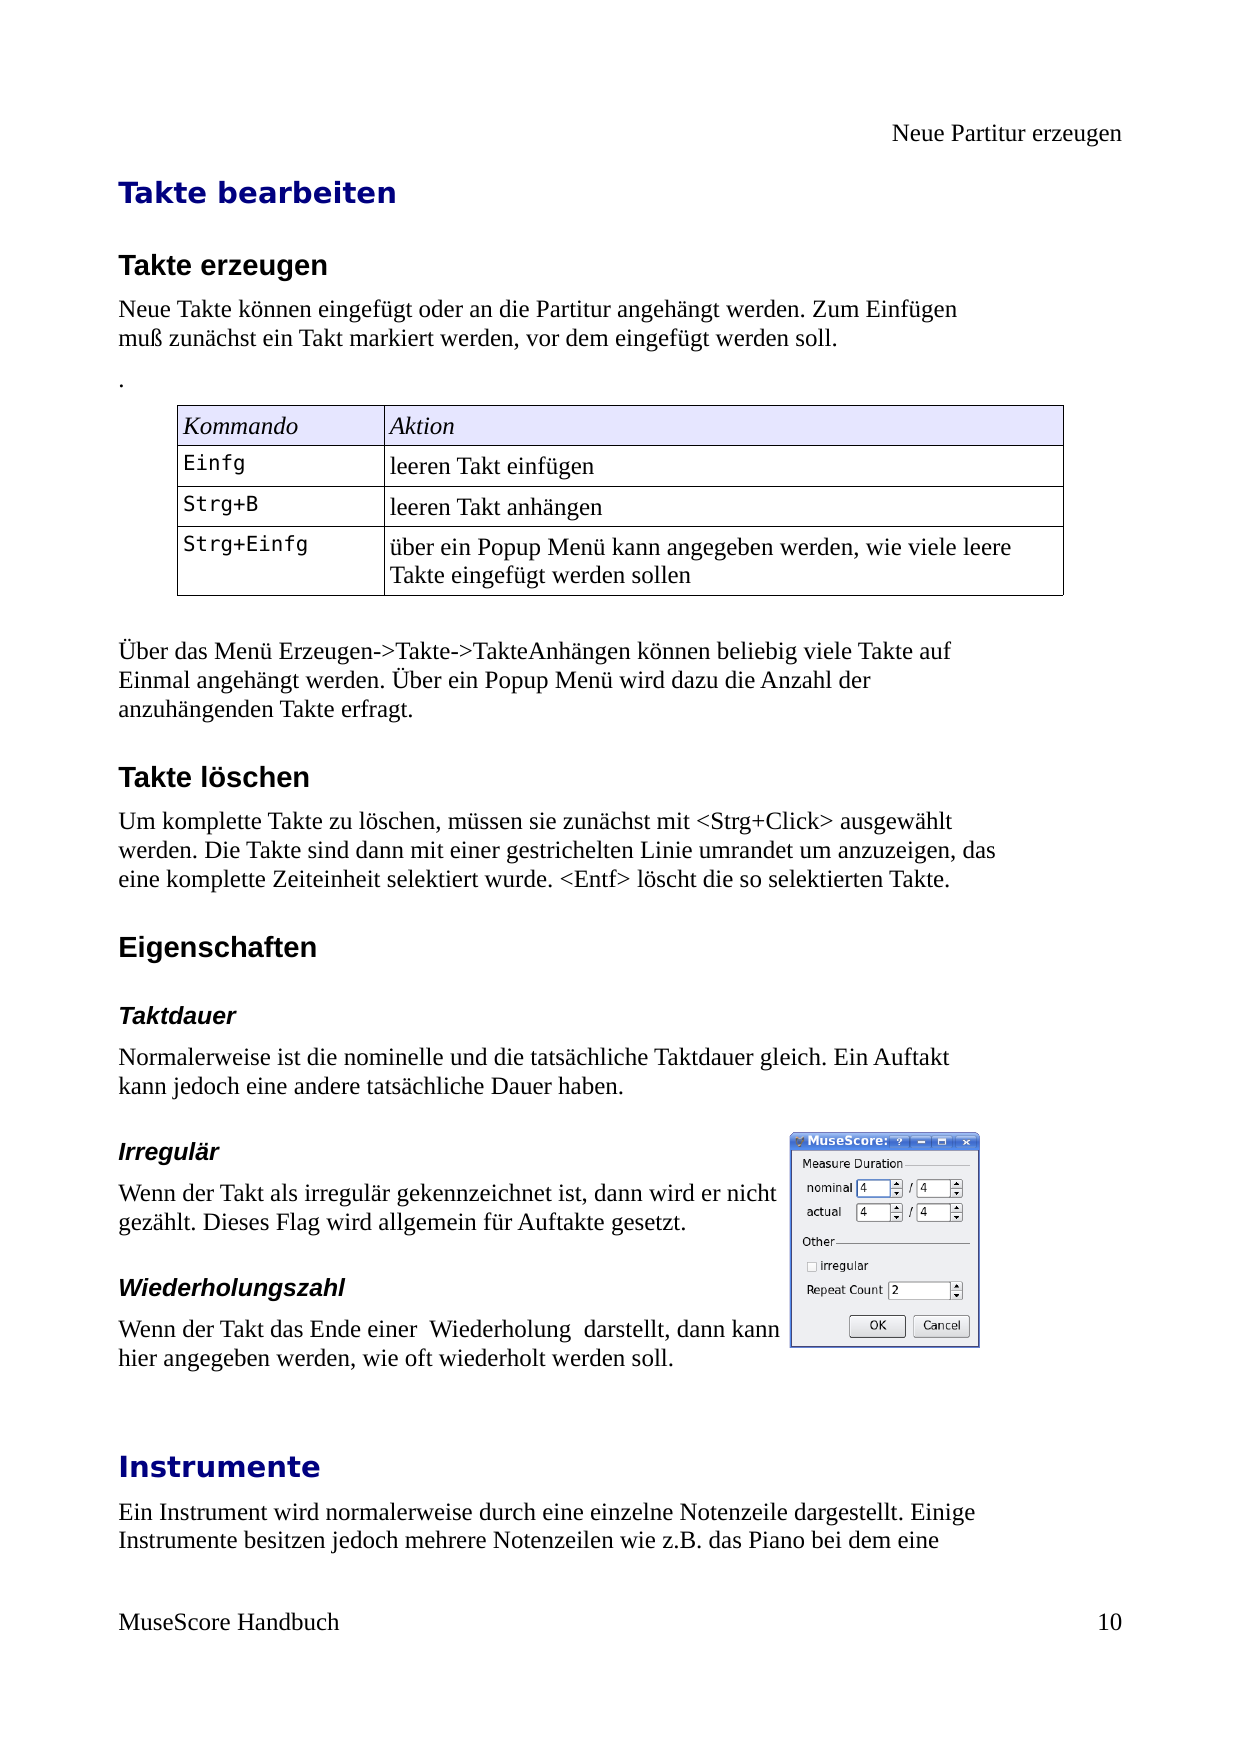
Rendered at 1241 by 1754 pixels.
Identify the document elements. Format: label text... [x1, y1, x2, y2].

subtitle [980, 1137, 1122, 1166]
table_cell über ein Popup Menü kann angegeben werden, wie viele leere Takte eingefügt werden sollen [385, 527, 1063, 595]
subtitle Irregulär [118, 1137, 789, 1166]
subtitle Takte löschen [118, 760, 1122, 794]
table_cell Einfg [178, 446, 384, 486]
text . [118, 364, 1004, 393]
table_cell leeren Takt anhängen [385, 487, 1063, 526]
table_cell leeren Takt einfügen [385, 446, 1063, 486]
table_header Kommando [178, 406, 384, 445]
subtitle Takte bearbeiten [118, 176, 1122, 210]
table_cell Strg+B [178, 487, 384, 526]
subtitle Eigenschaften [118, 930, 1122, 963]
text Ein Instrument wird normalerweise durch eine einzelne Notenzeile dargestellt. Einige Instrumente besitzen jedoch mehrere Notenzeilen wie z.B. das Piano bei dem eine [118, 1497, 1004, 1554]
text Wenn der Takt als irregulär gekennzeichnet ist, dann wird er nicht gezählt. Dieses Flag wird allgemein für Auftakte gesetzt. [118, 1178, 789, 1236]
picture [789, 1132, 980, 1348]
text Normalerweise ist die nominelle und die tatsächliche Taktdauer gleich. Ein Auftakt kann jedoch eine andere tatsächliche Dauer haben. [118, 1042, 1004, 1099]
text Wenn der Takt das Ende einer Wiederholung darstellt, dann kann hier angegeben werden, wie oft wiederholt werden soll. [118, 1314, 1004, 1372]
table_header Aktion [385, 406, 1063, 445]
subtitle Takte erzeugen [118, 248, 1122, 281]
text Über das Menü Erzeugen->Takte->TakteAnhängen können beliebig viele Takte auf Einmal angehängt werden. Über ein Popup Menü wird dazu die Anzahl der anzuhängenden Takte erfragt. [118, 636, 1004, 723]
text Um komplette Takte zu löschen, müssen sie zunächst mit <Strg+Click> ausgewählt werden. Die Takte sind dann mit einer gestrichelten Linie umrandet um anzuzeigen, das eine komplette Zeiteinheit selektiert wurde. <Entf> löscht die so selektierten Takte. [118, 806, 1004, 892]
subtitle [980, 1273, 1122, 1302]
subtitle Instrumente [118, 1450, 1122, 1484]
subtitle Taktdauer [118, 1001, 1122, 1029]
table_cell Strg+Einfg [178, 527, 384, 595]
subtitle Wiederholungszahl [118, 1273, 789, 1302]
text Neue Takte können eingefügt oder an die Partitur angehängt werden. Zum Einfügen muß zunächst ein Takt markiert werden, vor dem eingefügt werden soll. [118, 294, 1004, 351]
